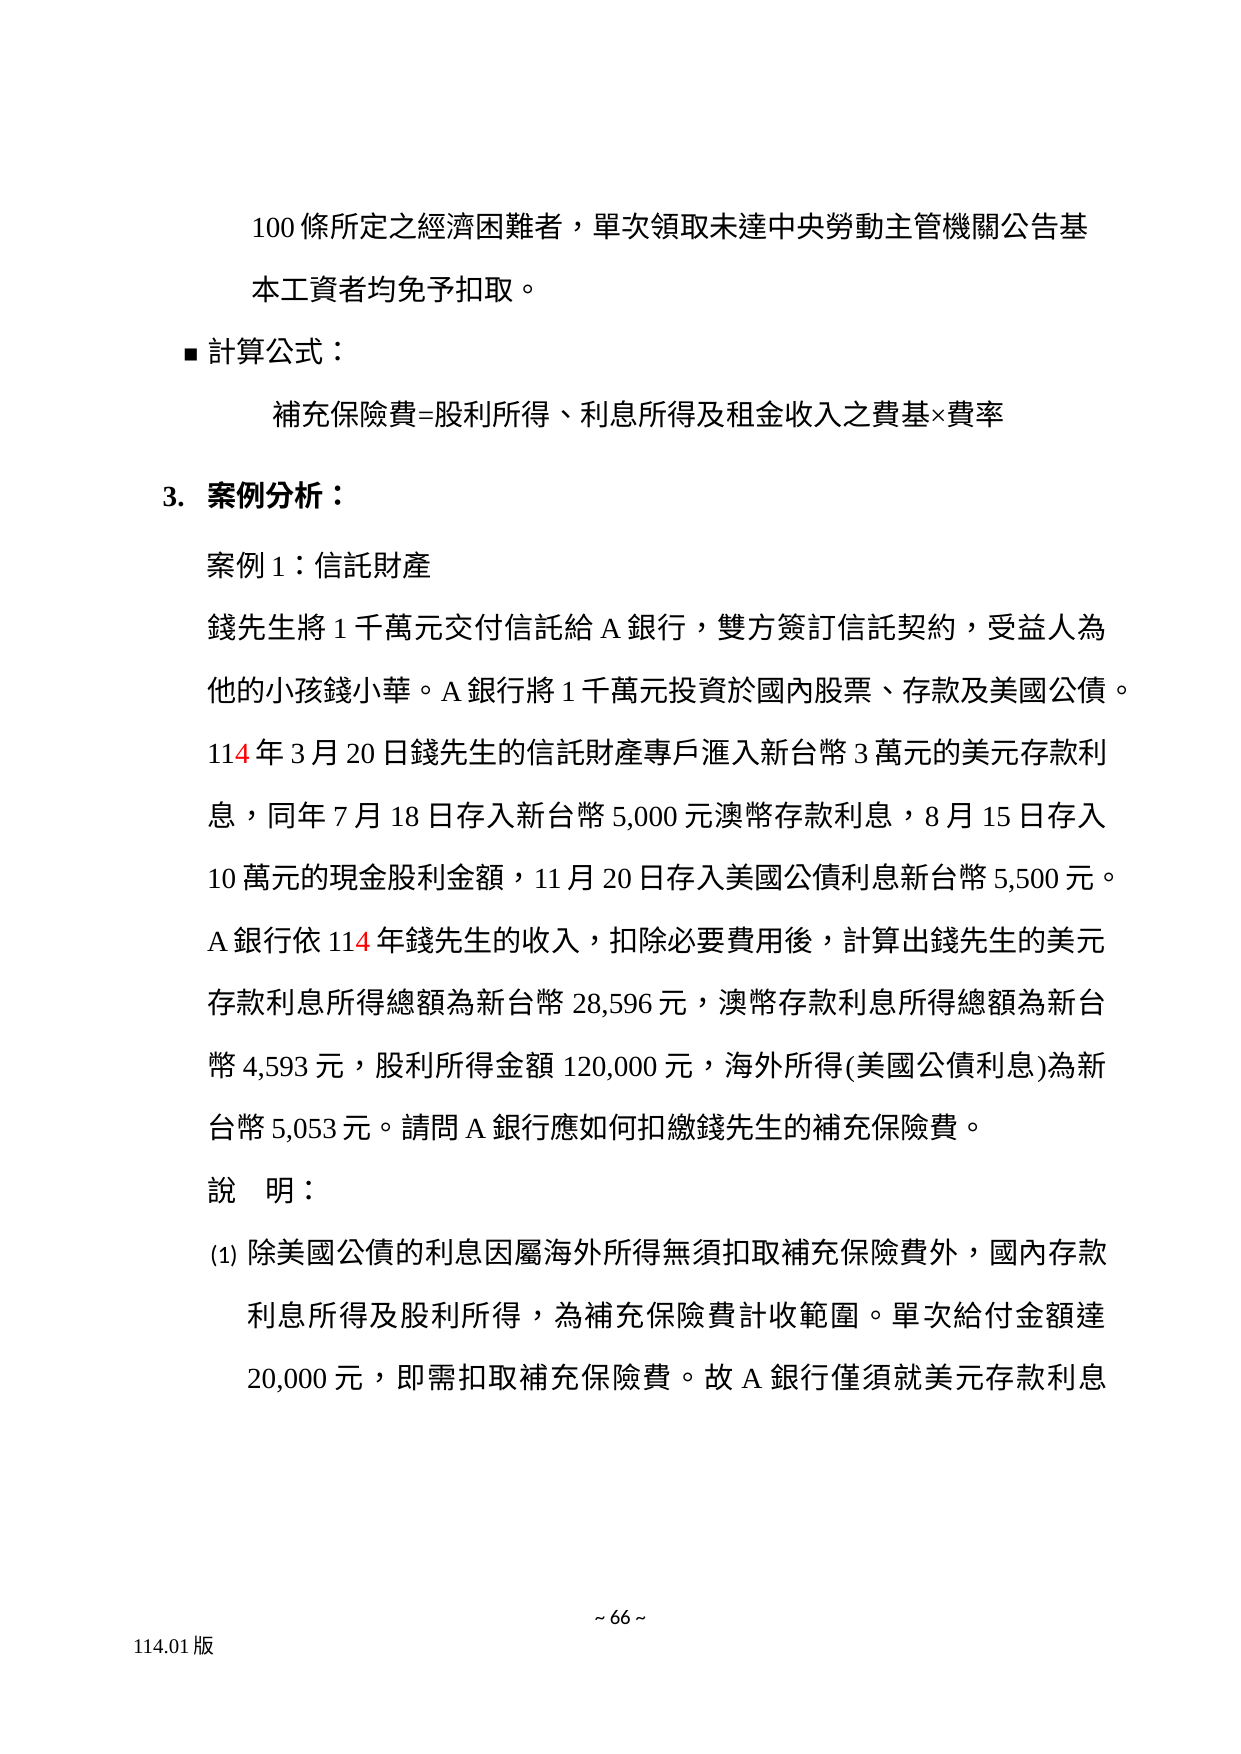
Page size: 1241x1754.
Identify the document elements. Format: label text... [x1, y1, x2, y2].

text 補充保險費=股利所得、利息所得及租金收入之費基×費率 [133, 371, 1107, 433]
list 除美國公債的利息因屬海外所得無須扣取補充保險費外，國內存款利息所得及股利所得，為補充保險費計收範圍。單次給付金額達20,000元，即需扣取補充保險費。故A銀行僅須就美元存款利息 [210, 1209, 1107, 1397]
text A銀行依114年錢先生的收入，扣除必要費用後，計算出錢先生的美元存款利息所得總額為新台幣28,596元，澳幣存款利息所得總額為新台幣4,593元，股利所得金額120,000元，海外所得(美國公債利息)為新台幣5,053元。請問A銀行應如何扣繳錢先生的補充保險費。 [207, 897, 1107, 1147]
text 說 明： [207, 1147, 1107, 1209]
list 100條所定之經濟困難者，單次領取未達中央勞動主管機關公告基本工資者均免予扣取。 [207, 183, 1107, 308]
list 計算公式： [183, 308, 1107, 371]
list 案例分析： [162, 452, 1107, 514]
text 案例1：信託財產 [207, 522, 1107, 584]
text 錢先生將1千萬元交付信託給A銀行，雙方簽訂信託契約，受益人為他的小孩錢小華。A銀行將1千萬元投資於國內股票、存款及美國公債。114年3月20日錢先生的信託財產專戶滙入新台幣3萬元的美元存款利息，同年7月18日存入新台幣5,000元澳幣存款利息，8月15日存入10萬元的現金股利金額，11月20日存入美國公債利息新台幣5,500元。 [207, 584, 1107, 897]
